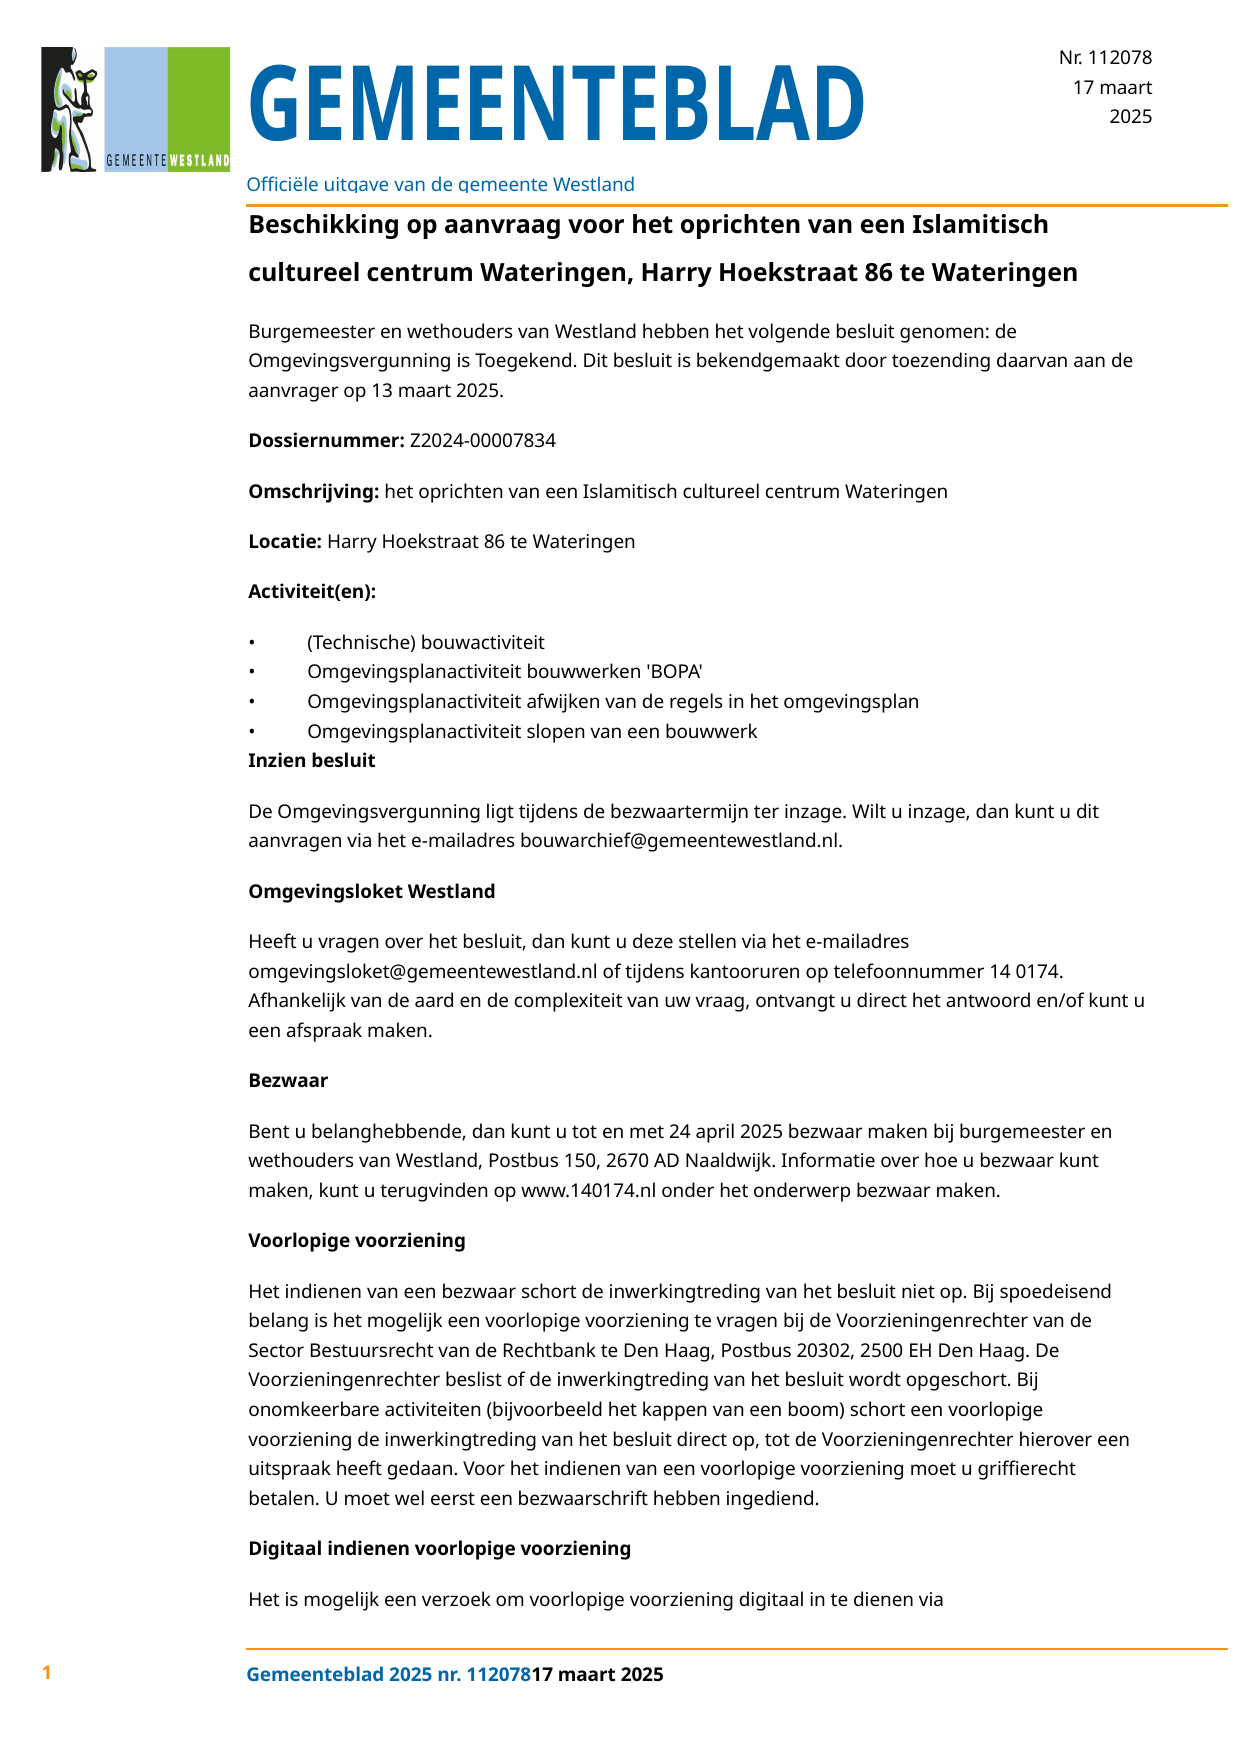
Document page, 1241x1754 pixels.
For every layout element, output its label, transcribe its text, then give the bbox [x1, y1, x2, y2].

text Het is mogelijk een verzoek om voorlopige voorziening digitaal in te dienen via [248, 1586, 1152, 1612]
text De Omgevingsvergunning ligt tijdens de bezwaartermijn ter inzage. Wilt u inzage, dan kunt u dit aanvragen via het e-mailadres bouwarchief@gemeentewestland.nl. [248, 798, 1152, 853]
list Omgevingsplanactiviteit bouwwerken 'BOPA' [248, 659, 1152, 684]
text Inzien besluit [248, 747, 1152, 773]
text Locatie: Harry Hoekstraat 86 te Wateringen [248, 528, 1152, 554]
text Bezwaar [248, 1067, 1152, 1093]
text Bent u belanghebbende, dan kunt u tot en met 24 april 2025 bezwaar maken bij burgemeester en wethouders van Westland, Postbus 150, 2670 AD Naaldwijk. Informatie over hoe u bezwaar kunt maken, kunt u terugvinden op www.140174.nl onder het onderwerp bezwaar maken. [248, 1118, 1152, 1203]
text Beschikking op aanvraag voor het oprichten van een Islamitisch cultureel centrum Wateringen, Harry Hoekstraat 86 te Wateringen [248, 207, 1152, 288]
text Activiteit(en): [248, 579, 1152, 604]
text Omgevingsloket Westland [248, 878, 1152, 904]
list (Technische) bouwactiviteit [248, 629, 1152, 655]
picture [41, 47, 231, 172]
text Heeft u vragen over het besluit, dan kunt u deze stellen via het e-mailadres omgevingsloket@gemeentewestland.nl of tijdens kantooruren op telefoonnummer 14 0174. Afhankelijk van de aard en de complexiteit van uw vraag, ontvangt u direct het antwoord en/of kunt u een afspraak maken. [248, 928, 1152, 1043]
text Voorlopige voorziening [248, 1227, 1152, 1253]
text Het indienen van een bezwaar schort de inwerkingtreding van het besluit niet op. Bij spoedeisend belang is het mogelijk een voorlopige voorziening te vragen bij de Voorzieningenrechter van de Sector Bestuursrecht van de Rechtbank te Den Haag, Postbus 20302, 2500 EH Den Haag. De Voorzieningenrechter beslist of de inwerkingtreding van het besluit wordt opgeschort. Bij onomkeerbare activiteiten (bijvoorbeeld het kappen van een boom) schort een voorlopige voorziening de inwerkingtreding van het besluit direct op, tot de Voorzieningenrechter hierover een uitspraak heeft gedaan. Voor het indienen van een voorlopige voorziening moet u griffierecht betalen. U moet wel eerst een bezwaarschrift hebben ingediend. [248, 1278, 1152, 1511]
list Omgevingsplanactiviteit slopen van een bouwwerk [248, 718, 1152, 744]
text Burgemeester en wethouders van Westland hebben het volgende besluit genomen: de Omgevingsvergunning is Toegekend. Dit besluit is bekendgemaakt door toezending daarvan aan de aanvrager op 13 maart 2025. [248, 318, 1152, 403]
text Digitaal indienen voorlopige voorziening [248, 1535, 1152, 1561]
text Dossiernummer: Z2024-00007834 [248, 427, 1152, 453]
list Omgevingsplanactiviteit afwijken van de regels in het omgevingsplan [248, 688, 1152, 714]
text Omschrijving: het oprichten van een Islamitisch cultureel centrum Wateringen [248, 478, 1152, 504]
